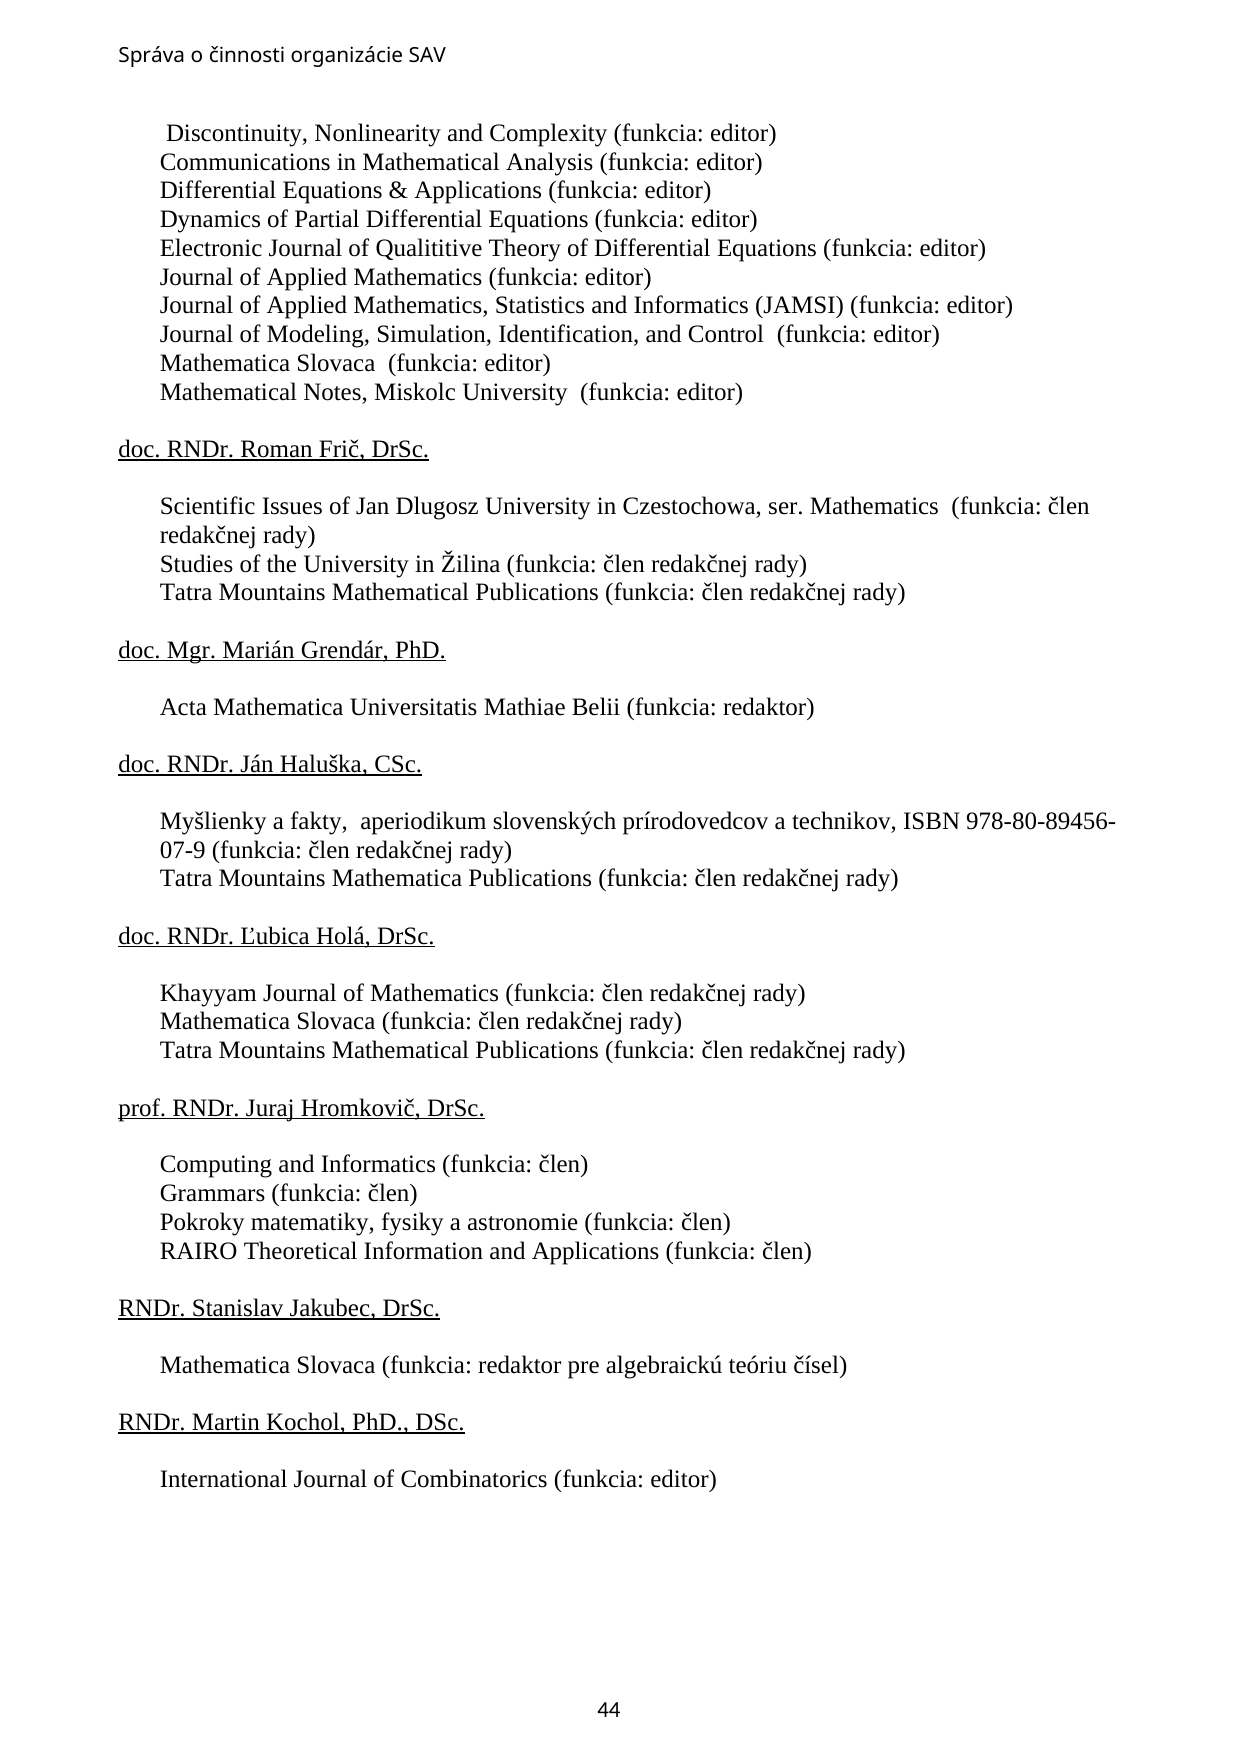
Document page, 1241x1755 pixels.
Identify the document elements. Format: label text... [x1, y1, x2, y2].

text Mathematical Notes, Miskolc University (funkcia: editor) [159, 377, 1122, 434]
text RNDr. Stanislav Jakubec, DrSc. [118, 1293, 1122, 1350]
text doc. RNDr. Ľubica Holá, DrSc. [118, 921, 1122, 978]
text International Journal of Combinatorics (funkcia: editor) [159, 1464, 1122, 1522]
text Computing and Informatics (funkcia: člen) [159, 1149, 1122, 1178]
text Pokroky matematiky, fysiky a astronomie (funkcia: člen) [159, 1207, 1122, 1236]
text RAIRO­ Theoretical Information and Applications (funkcia: člen) [159, 1236, 1122, 1293]
text Differential Equations & Applications (funkcia: editor) [159, 176, 1122, 204]
text Mathematica Slovaca (funkcia: editor) [159, 348, 1122, 377]
text Mathematica Slovaca (funkcia: redaktor pre algebraickú teóriu čísel) [159, 1350, 1122, 1407]
text Tatra Mountains Mathematical Publications (funkcia: člen redakčnej rady) [159, 1035, 1122, 1093]
text Journal of Applied Mathematics (funkcia: editor) [159, 262, 1122, 291]
text Dynamics of Partial Differential Equations (funkcia: editor) [159, 204, 1122, 233]
text Tatra Mountains Mathematical Publications (funkcia: člen redakčnej rady) [159, 577, 1122, 635]
text Electronic Journal of Qualititive Theory of Differential Equations (funkcia: editor) [159, 233, 1122, 262]
text Grammars (funkcia: člen) [159, 1178, 1122, 1207]
text Myšlienky a fakty, aperiodikum slovenských prírodovedcov a technikov, ISBN 978-80-89456-07-9 (funkcia: člen redakčnej rady) [159, 806, 1122, 863]
text Journal of Modeling, Simulation, Identification, and Control (funkcia: editor) [159, 319, 1122, 348]
text Discontinuity, Nonlinearity and Complexity (funkcia: editor) [159, 118, 1122, 147]
text Studies of the University in Žilina (funkcia: člen redakčnej rady) [159, 549, 1122, 577]
text Mathematica Slovaca (funkcia: člen redakčnej rady) [159, 1006, 1122, 1035]
text Tatra Mountains Mathematica Publications (funkcia: člen redakčnej rady) [159, 863, 1122, 921]
text prof. RNDr. Juraj Hromkovič, DrSc. [118, 1093, 1122, 1149]
text doc. RNDr. Ján Haluška, CSc. [118, 749, 1122, 806]
text RNDr. Martin Kochol, PhD., DSc. [118, 1407, 1122, 1464]
text Scientific Issues of Jan Dlugosz University in Czestochowa, ser. Mathematics (funkcia: člen redakčnej rady) [159, 491, 1122, 549]
text doc. RNDr. Roman Frič, DrSc. [118, 434, 1122, 491]
text doc. Mgr. Marián Grendár, PhD. [118, 635, 1122, 692]
text Acta Mathematica Universitatis Mathiae Belii (funkcia: redaktor) [159, 692, 1122, 749]
text Khayyam Journal of Mathematics (funkcia: člen redakčnej rady) [159, 978, 1122, 1006]
text Communications in Mathematical Analysis (funkcia: editor) [159, 147, 1122, 176]
text Journal of Applied Mathematics, Statistics and Informatics (JAMSI) (funkcia: editor) [159, 291, 1122, 319]
